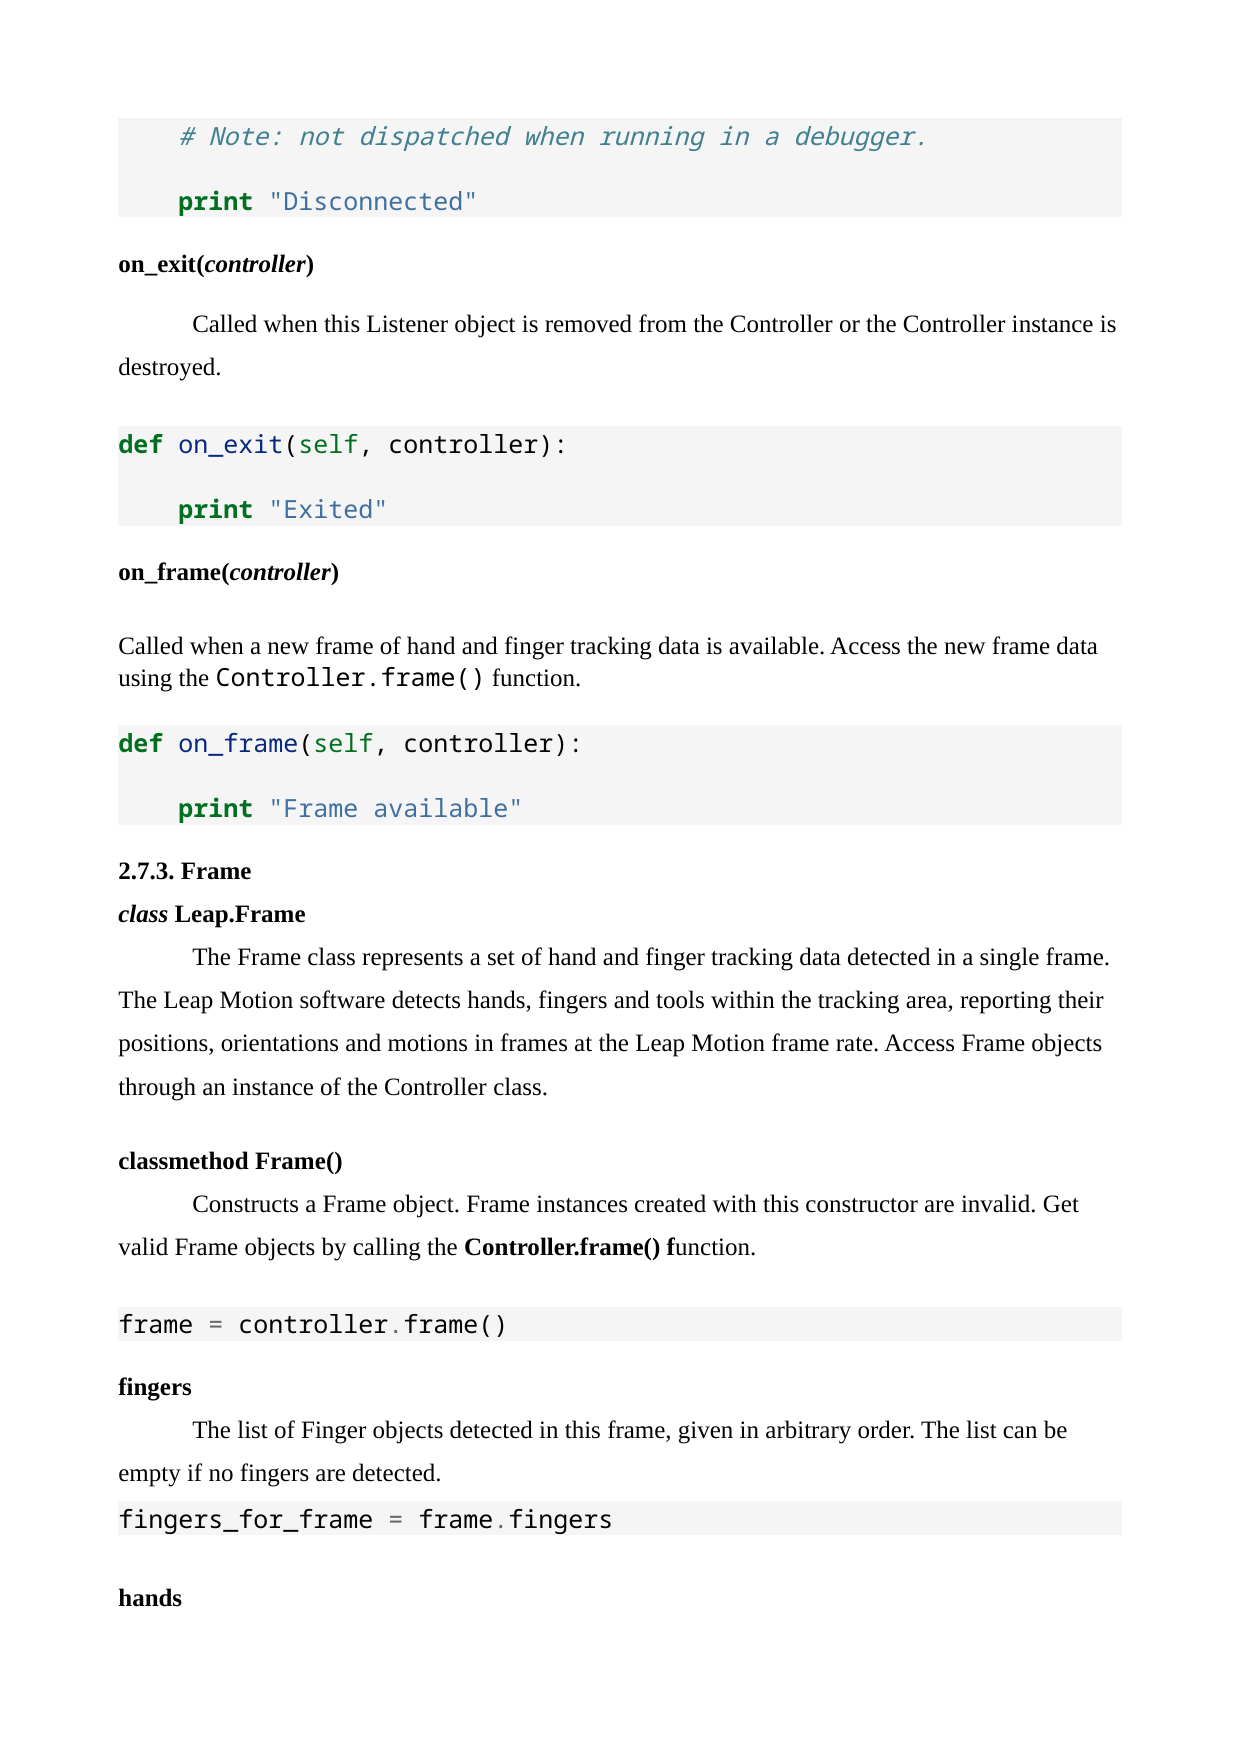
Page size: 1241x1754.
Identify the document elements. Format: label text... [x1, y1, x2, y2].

text Constructs a Frame object. Frame instances created with this constructor are invalid. Get valid Frame objects by calling the Controller.frame() function. [118, 1189, 1122, 1261]
text 2.7.3. Frame [118, 856, 1122, 885]
text def on_frame(self, controller): [118, 725, 1122, 759]
text The Frame class represents a set of hand and finger tracking data detected in a single frame. The Leap Motion software detects hands, fingers and tools within the tracking area, reporting their positions, orientations and motions in frames at the Leap Motion frame rate. Access Frame objects through an instance of the Controller class. [118, 942, 1122, 1100]
text print "Frame available" [118, 791, 1122, 825]
text frame = controller.frame() [118, 1307, 1122, 1341]
subtitle classmethod Frame() [118, 1146, 1122, 1175]
text Called when this Listener object is removed from the Controller or the Controller instance is destroyed. [118, 309, 1122, 381]
subtitle on_exit(controller) [118, 249, 1122, 277]
subtitle fingers [118, 1372, 1122, 1401]
text print "Exited" [118, 492, 1122, 526]
text Called when a new frame of hand and finger tracking data is available. Access the new frame data using the Controller.frame() function. [118, 631, 1122, 694]
subtitle The list of Finger objects detected in this frame, given in arbitrary order. The list can be empty if no fingers are detected. [118, 1415, 1122, 1487]
subtitle class Leap.Frame [118, 899, 1122, 928]
text print "Disconnected" [118, 183, 1122, 217]
text def on_exit(self, controller): [118, 426, 1122, 460]
subtitle hands [118, 1583, 1122, 1612]
text # Note: not dispatched when running in a debugger. [118, 118, 1122, 152]
text fingers_for_frame = frame.fingers [118, 1501, 1122, 1535]
subtitle on_frame(controller) [118, 557, 1122, 586]
